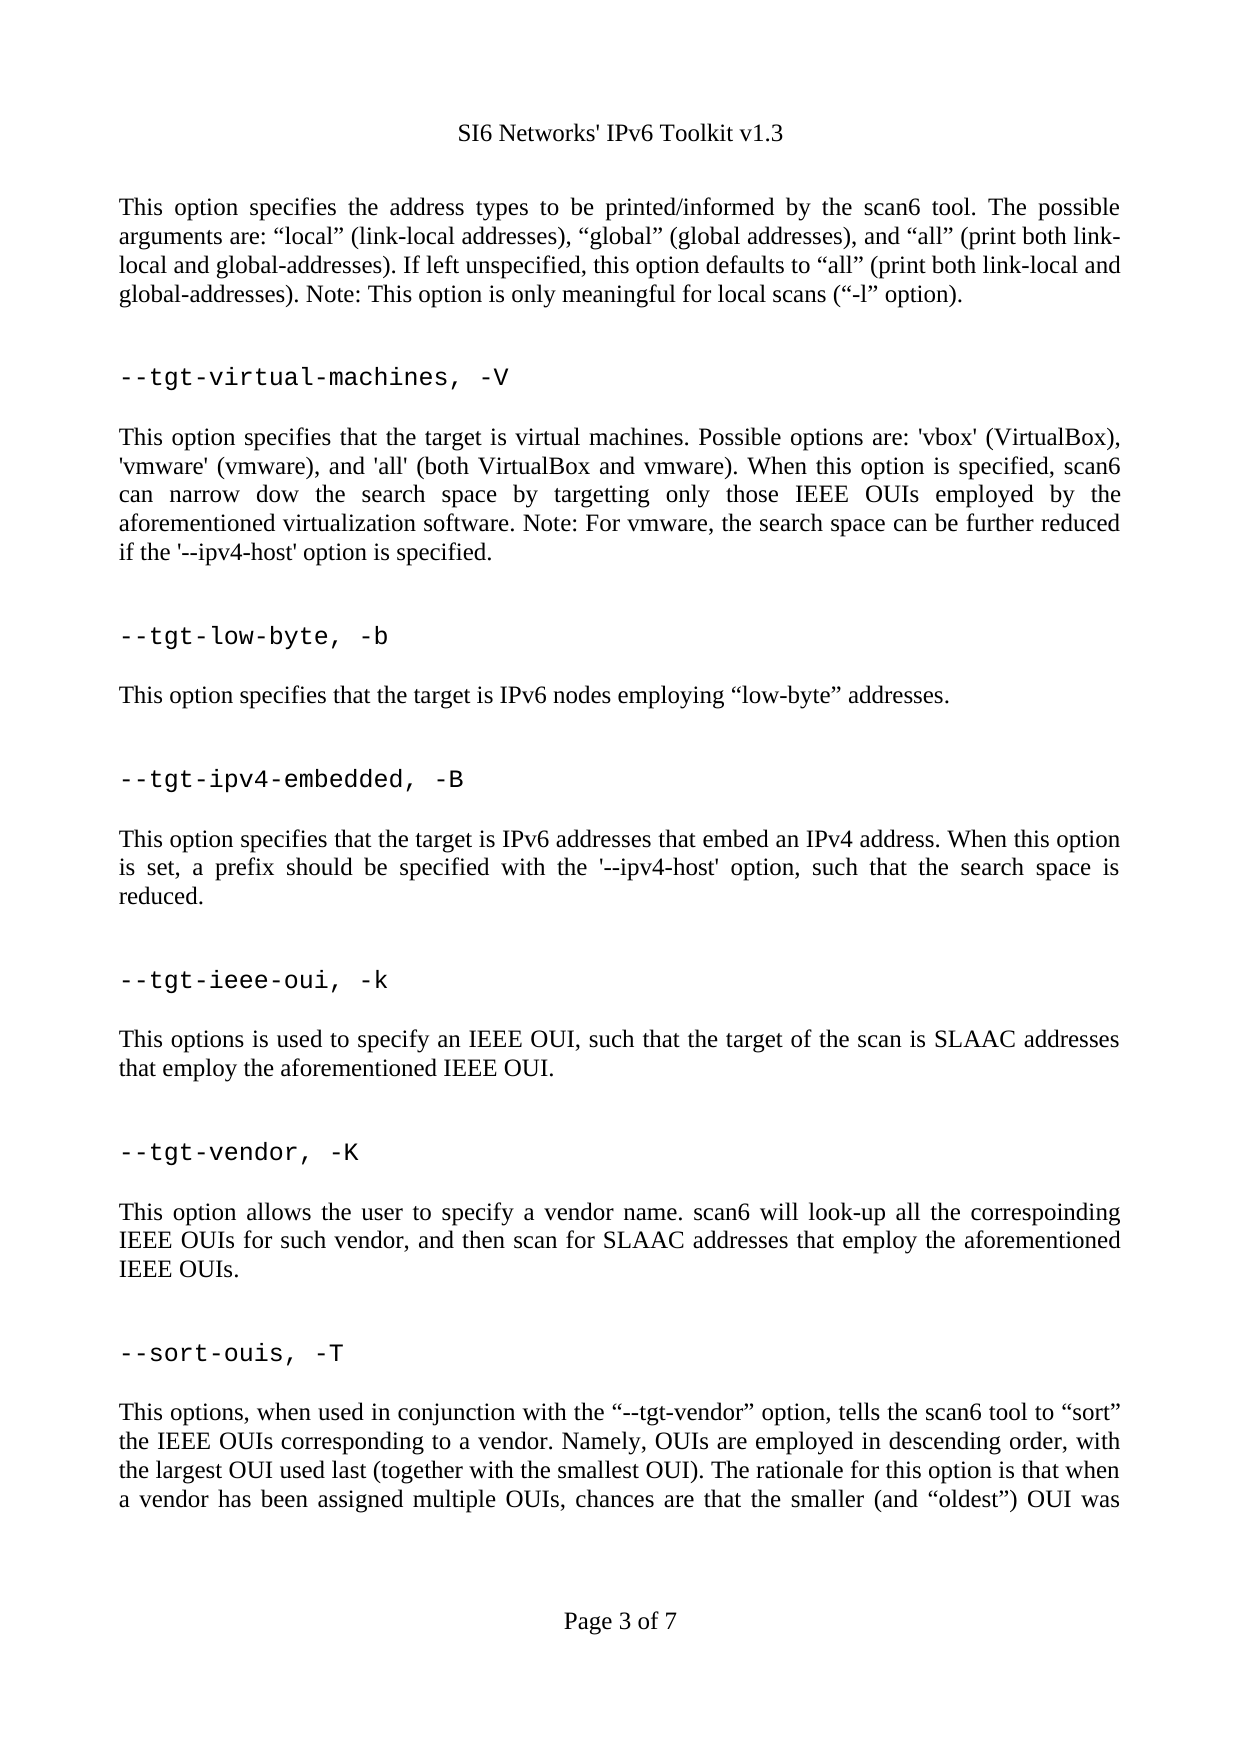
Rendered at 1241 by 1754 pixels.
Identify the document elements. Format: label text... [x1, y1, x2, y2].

text This option specifies that the target is IPv6 nodes employing “low-byte” addresses. [118, 680, 1122, 709]
text This option specifies that the target is virtual machines. Possible options are: 'vbox' (VirtualBox), 'vmware' (vmware), and 'all' (both VirtualBox and vmware). When this option is specified, scan6 can narrow dow the search space by targetting only those IEEE OUIs employed by the aforementioned virtualization software. Note: For vmware, the search space can be further reduced if the '--ipv4-host' option is specified. [118, 422, 1122, 566]
text This option specifies the address types to be printed/informed by the scan6 tool. The possible arguments are: “local” (link-local addresses), “global” (global addresses), and “all” (print both link-local and global-addresses). If left unspecified, this option defaults to “all” (print both link-local and global-addresses). Note: This option is only meaningful for local scans (“-l” option). [118, 192, 1122, 307]
text --sort-ouis, -T [118, 1340, 1122, 1369]
text --tgt-virtual-machines, -V [118, 365, 1122, 393]
text --tgt-ipv4-embedded, -B [118, 767, 1122, 795]
text This options is used to specify an IEEE OUI, such that the target of the scan is SLAAC addresses that employ the aforementioned IEEE OUI. [118, 1024, 1122, 1082]
text This option allows the user to specify a vendor name. scan6 will look-up all the correspoinding IEEE OUIs for such vendor, and then scan for SLAAC addresses that employ the aforementioned IEEE OUIs. [118, 1197, 1122, 1283]
text --tgt-vendor, -K [118, 1139, 1122, 1168]
text --tgt-ieee-oui, -k [118, 967, 1122, 996]
text This option specifies that the target is IPv6 addresses that embed an IPv4 address. When this option is set, a prefix should be specified with the '--ipv4-host' option, such that the search space is reduced. [118, 824, 1122, 910]
text --tgt-low-byte, -b [118, 623, 1122, 652]
text This options, when used in conjunction with the “--tgt-vendor” option, tells the scan6 tool to “sort” the IEEE OUIs corresponding to a vendor. Namely, OUIs are employed in descending order, with the largest OUI used last (together with the smallest OUI). The rationale for this option is that when a vendor has been assigned multiple OUIs, chances are that the smaller (and “oldest”) OUI was [118, 1397, 1122, 1512]
